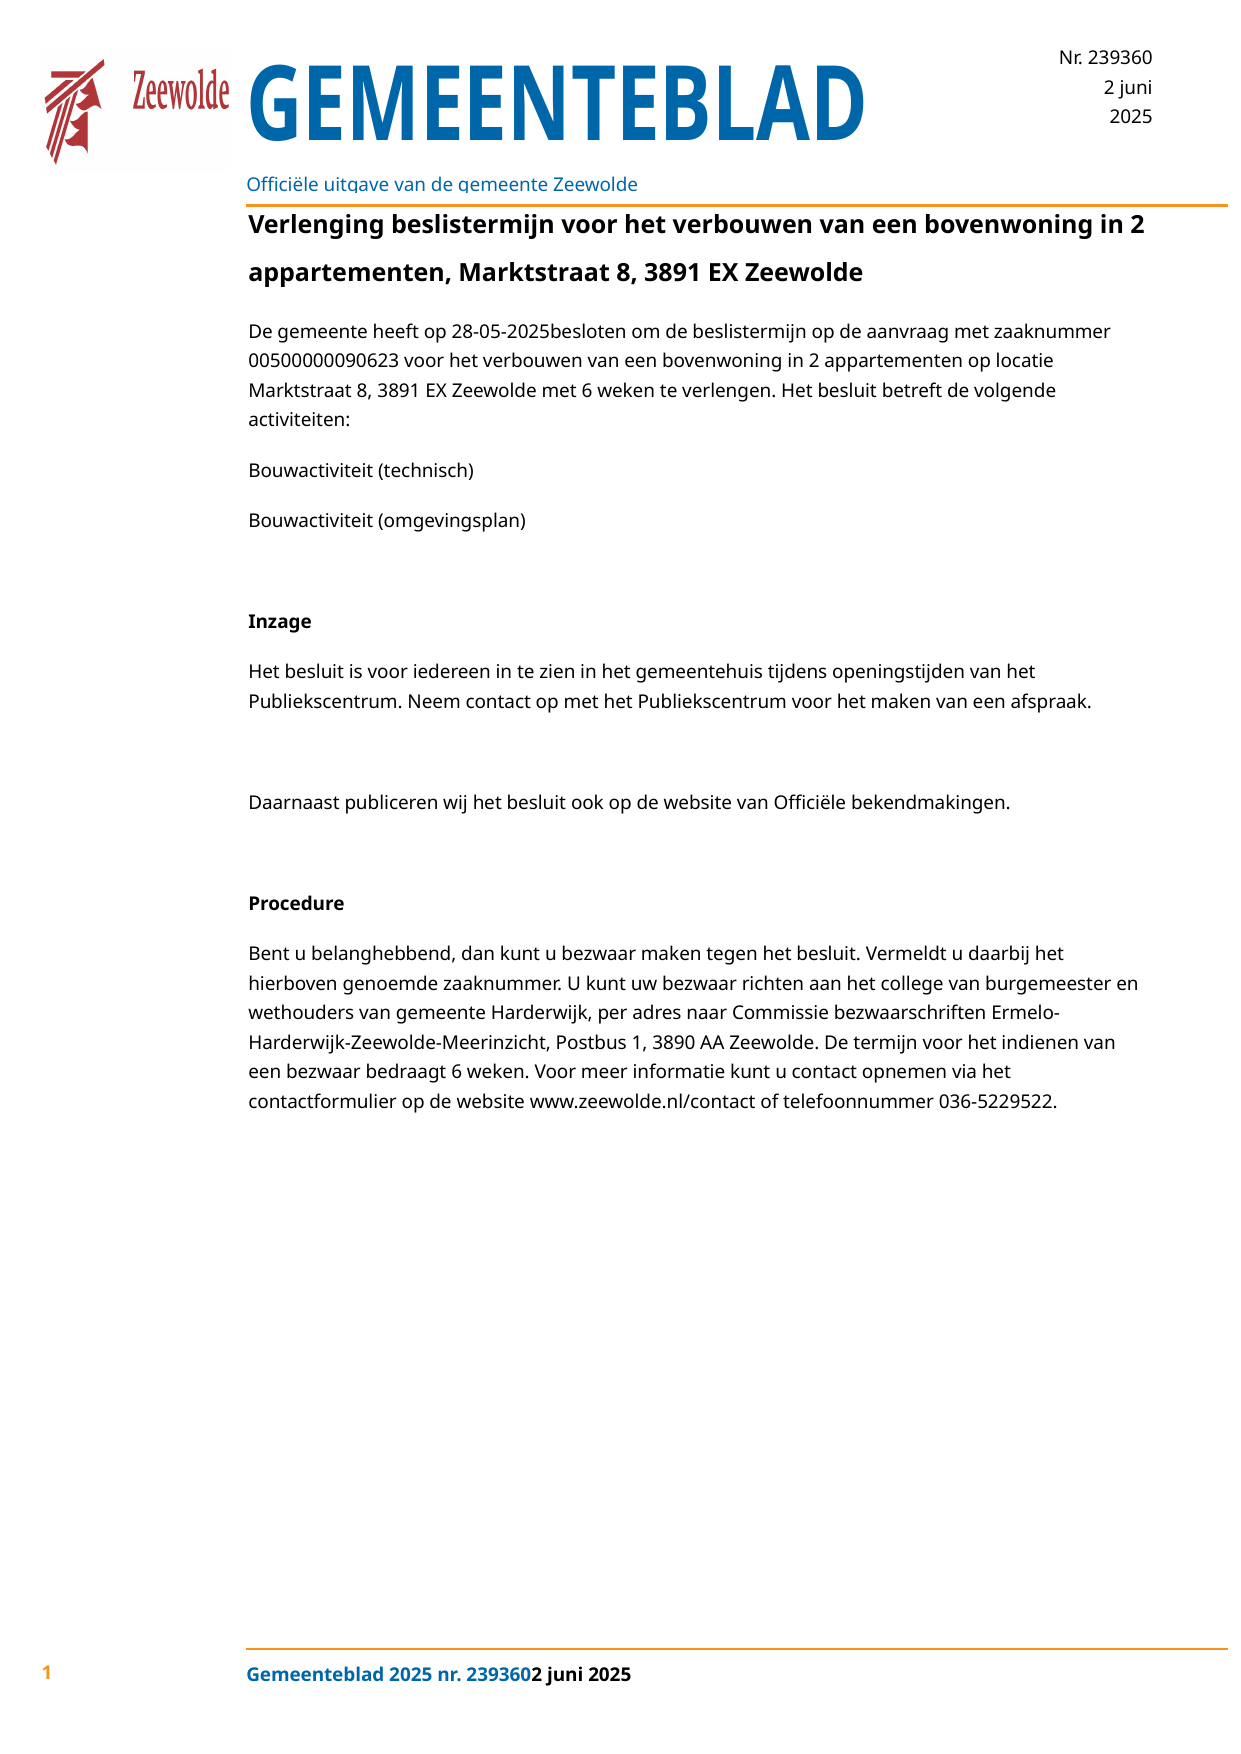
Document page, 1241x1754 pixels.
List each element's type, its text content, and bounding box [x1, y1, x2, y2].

text Bent u belanghebbend, dan kunt u bezwaar maken tegen het besluit. Vermeldt u daarbij het hierboven genoemde zaaknummer. U kunt uw bezwaar richten aan het college van burgemeester en wethouders van gemeente Harderwijk, per adres naar Commissie bezwaarschriften Ermelo-Harderwijk-Zeewolde-Meerinzicht, Postbus 1, 3890 AA Zeewolde. De termijn voor het indienen van een bezwaar bedraagt 6 weken. Voor meer informatie kunt u contact opnemen via het contactformulier op de website www.zeewolde.nl/contact of telefoonnummer 036-5229522. [248, 940, 1152, 1114]
text Daarnaast publiceren wij het besluit ook op de website van Officiële bekendmakingen. [248, 789, 1152, 815]
text Bouwactiviteit (omgevingsplan) [248, 507, 1152, 533]
text Bouwactiviteit (technisch) [248, 457, 1152, 483]
text Inzage [248, 608, 1152, 634]
text De gemeente heeft op 28-05-2025besloten om de beslistermijn op de aanvraag met zaaknummer 00500000090623 voor het verbouwen van een bovenwoning in 2 appartementen op locatie Marktstraat 8, 3891 EX Zeewolde met 6 weken te verlengen. Het besluit betreft de volgende activiteiten: [248, 318, 1152, 432]
text Het besluit is voor iedereen in te zien in het gemeentehuis tijdens openingstijden van het Publiekscentrum. Neem contact op met het Publiekscentrum voor het maken van een afspraak. [248, 659, 1152, 714]
picture [41, 47, 231, 172]
text Procedure [248, 890, 1152, 916]
text Verlenging beslistermijn voor het verbouwen van een bovenwoning in 2 appartementen, Marktstraat 8, 3891 EX Zeewolde [248, 207, 1152, 288]
